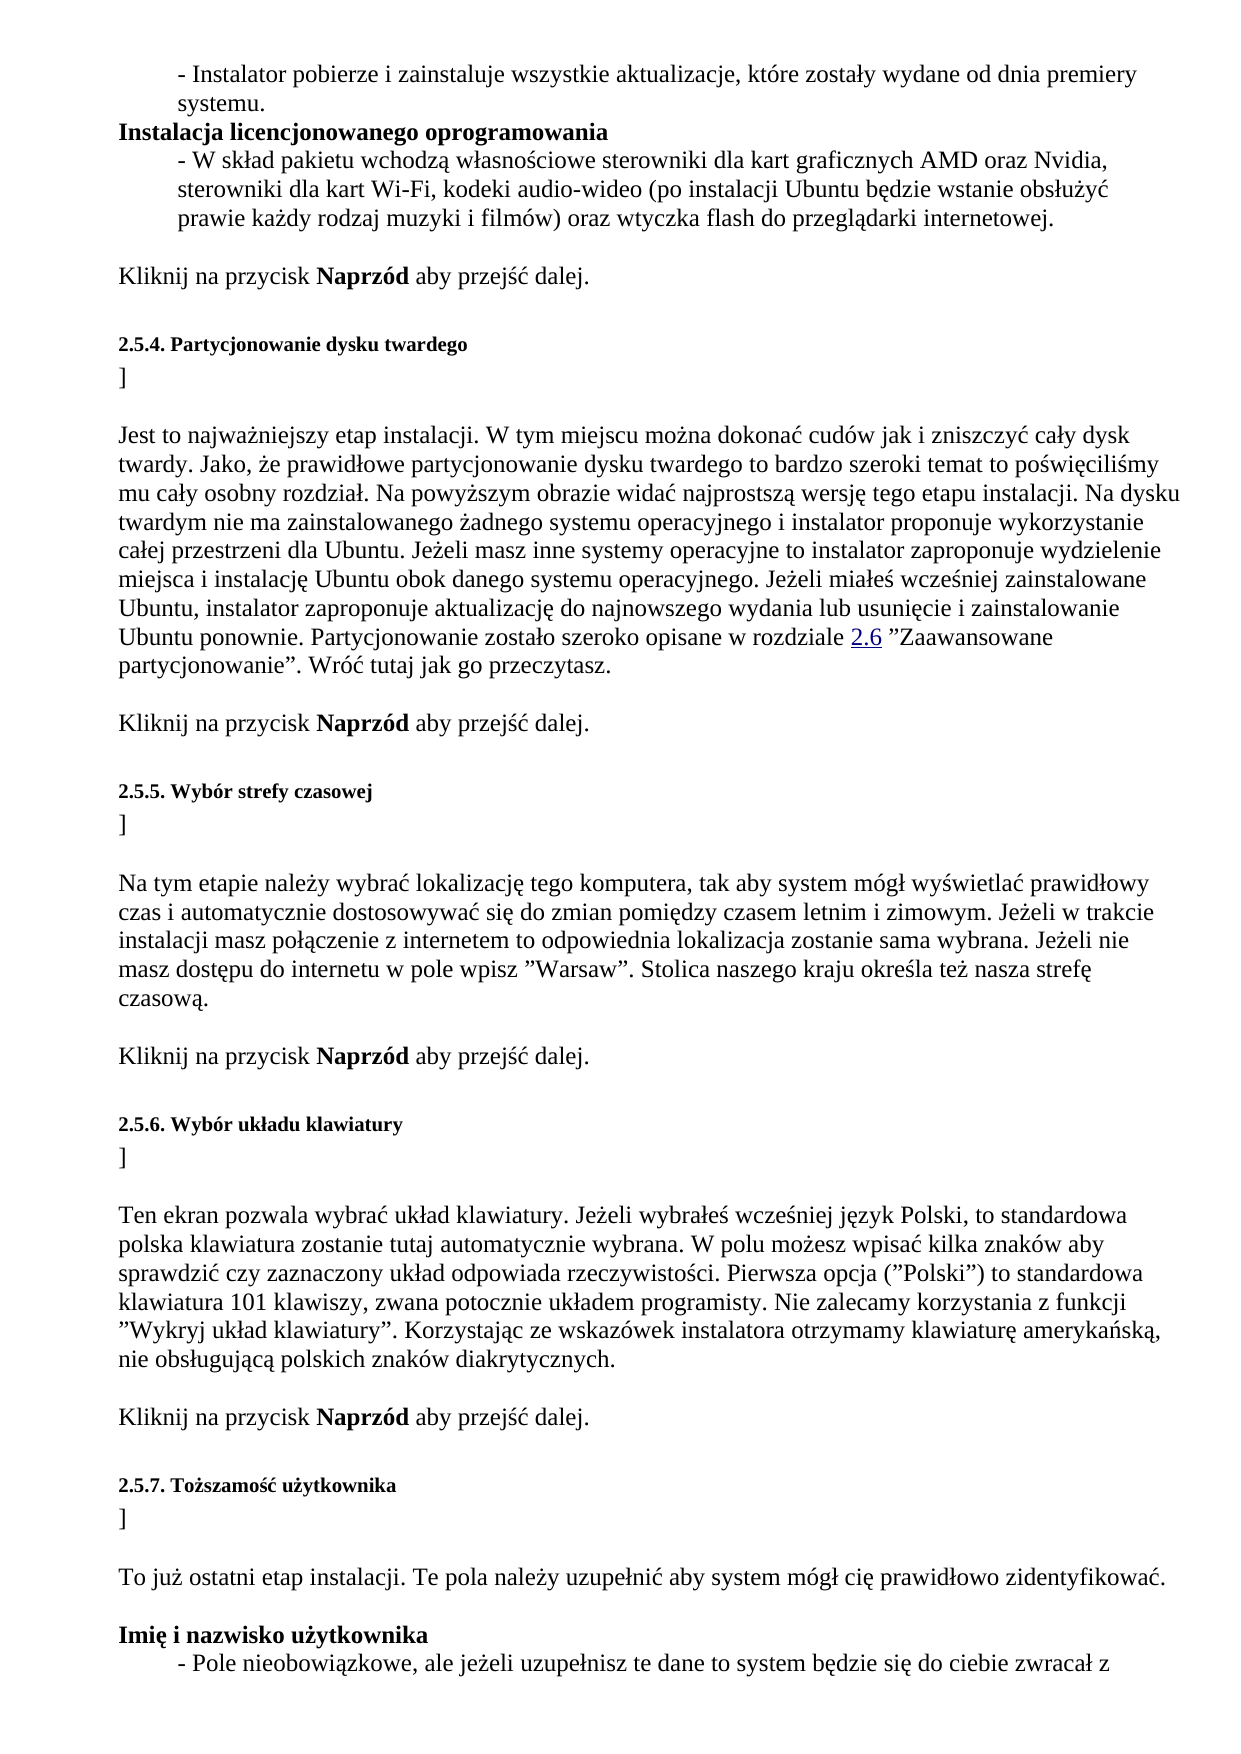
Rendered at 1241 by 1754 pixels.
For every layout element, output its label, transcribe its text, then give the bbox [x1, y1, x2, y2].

subtitle Instalacja licencjonowanego oprogramowania [118, 117, 1181, 145]
list - Instalator pobierze i zainstaluje wszystkie aktualizacje, które zostały wydane od dnia premiery systemu. [177, 59, 1181, 117]
subtitle Imię i nazwisko użytkownika [118, 1620, 1181, 1648]
text Kliknij na przycisk Naprzód aby przejść dalej. [118, 261, 1181, 290]
text Kliknij na przycisk Naprzód aby przejść dalej. [118, 1402, 1181, 1431]
text ] [118, 809, 1181, 838]
text ] [118, 1503, 1181, 1532]
subtitle 2.5.6. Wybór układu klawiatury [118, 1112, 1181, 1136]
subtitle 2.5.7. Toższamość użytkownika [118, 1473, 1181, 1497]
text Ten ekran pozwala wybrać układ klawiatury. Jeżeli wybrałeś wcześniej język Polski, to standardowa polska klawiatura zostanie tutaj automatycznie wybrana. W polu możesz wpisać kilka znaków aby sprawdzić czy zaznaczony układ odpowiada rzeczywistości. Pierwsza opcja (”Polski”) to standardowa klawiatura 101 klawiszy, zwana potocznie układem programisty. Nie zalecamy korzystania z funkcji ”Wykryj układ klawiatury”. Korzystając ze wskazówek instalatora otrzymamy klawiaturę amerykańską, nie obsługującą polskich znaków diakrytycznych. [118, 1200, 1181, 1373]
text ] [118, 1142, 1181, 1171]
list - Pole nieobowiązkowe, ale jeżeli uzupełnisz te dane to system będzie się do ciebie zwracał z [177, 1648, 1181, 1677]
text Kliknij na przycisk Naprzód aby przejść dalej. [118, 708, 1181, 737]
text Na tym etapie należy wybrać lokalizację tego komputera, tak aby system mógł wyświetlać prawidłowy czas i automatycznie dostosowywać się do zmian pomiędzy czasem letnim i zimowym. Jeżeli w trakcie instalacji masz połączenie z internetem to odpowiednia lokalizacja zostanie sama wybrana. Jeżeli nie masz dostępu do internetu w pole wpisz ”Warsaw”. Stolica naszego kraju określa też nasza strefę czasową. [118, 868, 1181, 1012]
text Jest to najważniejszy etap instalacji. W tym miejscu można dokonać cudów jak i zniszczyć cały dysk twardy. Jako, że prawidłowe partycjonowanie dysku twardego to bardzo szeroki temat to poświęciliśmy mu cały osobny rozdział. Na powyższym obrazie widać najprostszą wersję tego etapu instalacji. Na dysku twardym nie ma zainstalowanego żadnego systemu operacyjnego i instalator proponuje wykorzystanie całej przestrzeni dla Ubuntu. Jeżeli masz inne systemy operacyjne to instalator zaproponuje wydzielenie miejsca i instalację Ubuntu obok danego systemu operacyjnego. Jeżeli miałeś wcześniej zainstalowane Ubuntu, instalator zaproponuje aktualizację do najnowszego wydania lub usunięcie i zainstalowanie Ubuntu ponownie. Partycjonowanie zostało szeroko opisane w rozdziale 2.6 ”Zaawansowane partycjonowanie”. Wróć tutaj jak go przeczytasz. [118, 420, 1181, 679]
text To już ostatni etap instalacji. Te pola należy uzupełnić aby system mógł cię prawidłowo zidentyfikować. [118, 1562, 1181, 1590]
text ] [118, 362, 1181, 391]
subtitle 2.5.5. Wybór strefy czasowej [118, 779, 1181, 803]
list - W skład pakietu wchodzą własnościowe sterowniki dla kart graficznych AMD oraz Nvidia, sterowniki dla kart Wi-Fi, kodeki audio-wideo (po instalacji Ubuntu będzie wstanie obsłużyć prawie każdy rodzaj muzyki i filmów) oraz wtyczka flash do przeglądarki internetowej. [177, 145, 1181, 232]
subtitle 2.5.4. Partycjonowanie dysku twardego [118, 332, 1181, 356]
text Kliknij na przycisk Naprzód aby przejść dalej. [118, 1041, 1181, 1070]
